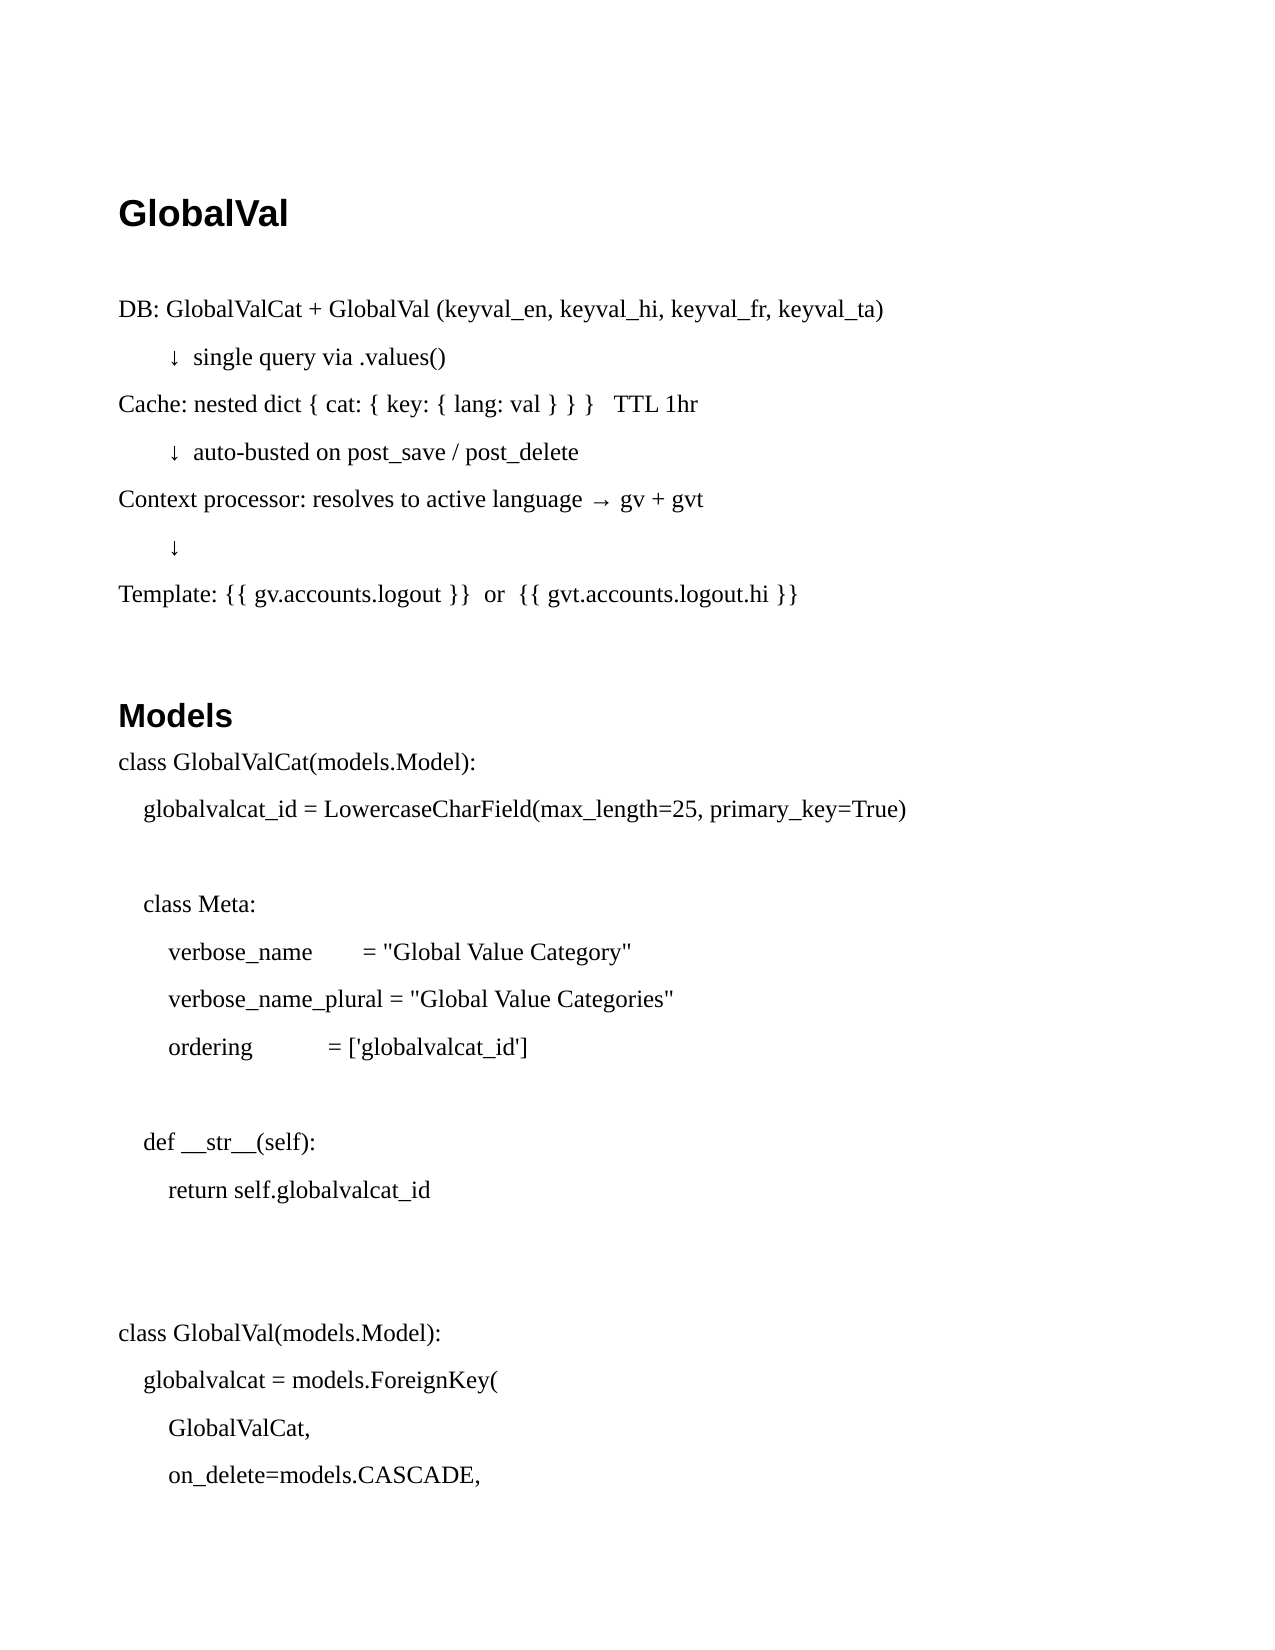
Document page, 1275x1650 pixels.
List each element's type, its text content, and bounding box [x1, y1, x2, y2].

text Cache: nested dict { cat: { key: { lang: val } } } TTL 1hr [118, 389, 1157, 418]
text class Meta: [118, 889, 1157, 918]
text class GlobalValCat(models.Model): [118, 747, 1157, 775]
text ↓ auto-busted on post_save / post_delete [118, 437, 1157, 466]
subtitle Models [118, 696, 1157, 734]
text ↓ single query via .values() [118, 342, 1157, 370]
text Context processor: resolves to active language → gv + gvt [118, 484, 1157, 513]
text ↓ [118, 532, 1157, 561]
text def __str__(self): [118, 1127, 1157, 1156]
text ordering = ['globalvalcat_id'] [118, 1032, 1157, 1061]
text Template: {{ gv.accounts.logout }} or {{ gvt.accounts.logout.hi }} [118, 579, 1157, 608]
text return self.globalvalcat_id [118, 1175, 1157, 1204]
text globalvalcat = models.ForeignKey( [118, 1365, 1157, 1394]
text class GlobalVal(models.Model): [118, 1318, 1157, 1347]
text GlobalValCat, [118, 1413, 1157, 1442]
text verbose_name = "Global Value Category" [118, 937, 1157, 966]
text DB: GlobalValCat + GlobalVal (keyval_en, keyval_hi, keyval_fr, keyval_ta) [118, 294, 1157, 323]
subtitle GlobalVal [118, 191, 1157, 234]
text verbose_name_plural = "Global Value Categories" [118, 984, 1157, 1013]
text on_delete=models.CASCADE, [118, 1461, 1157, 1489]
text globalvalcat_id = LowercaseCharField(max_length=25, primary_key=True) [118, 794, 1157, 823]
